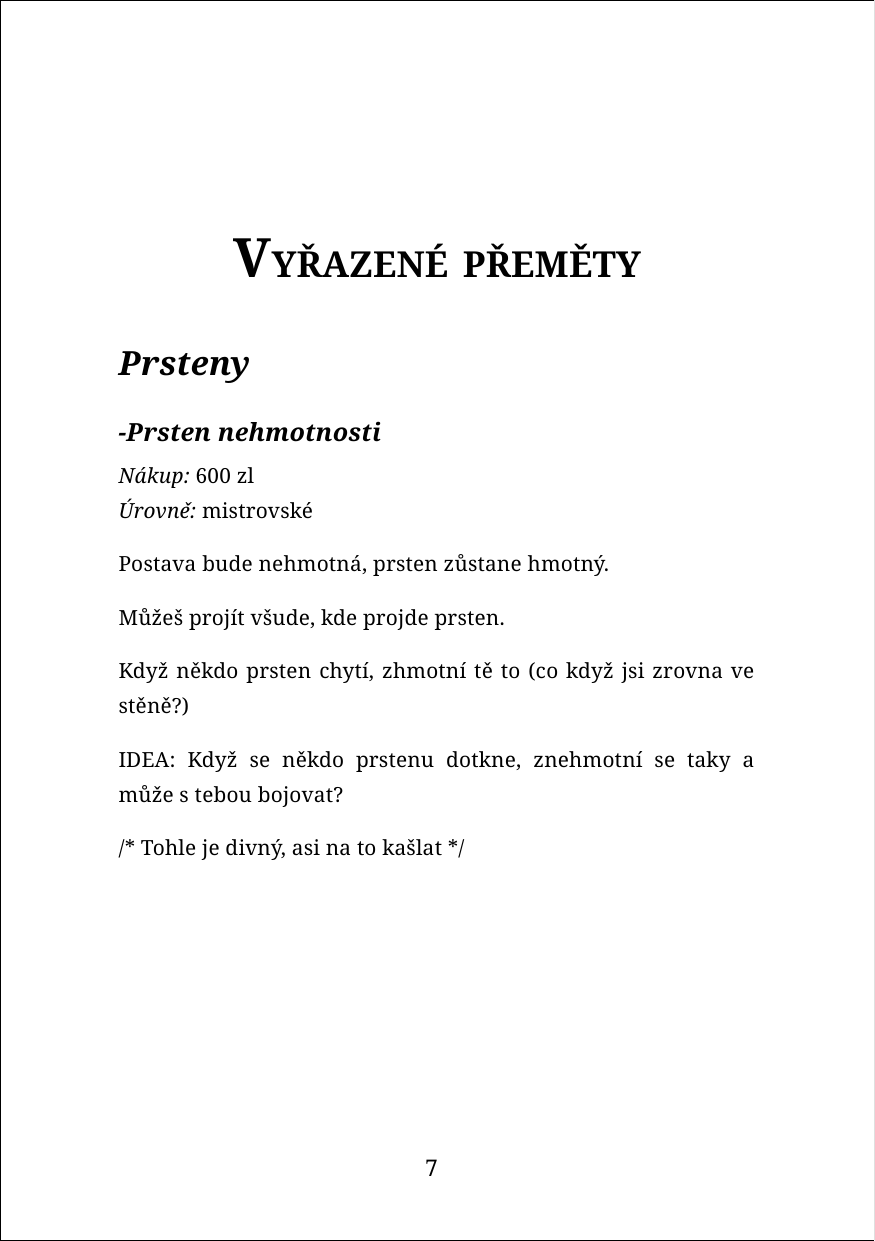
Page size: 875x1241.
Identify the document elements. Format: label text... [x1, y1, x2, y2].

text IDEA: Když se někdo prstenu dotkne, znehmotní se taky a může s tebou bojovat? [118, 745, 756, 809]
subtitle Prsteny [118, 340, 756, 386]
text /* Tohle je divný, asi na to kašlat */ [118, 833, 756, 862]
text Nákup: 600 zl Úrovně: mistrovské [118, 461, 756, 525]
text Postava bude nehmotná, prsten zůstane hmotný. [118, 549, 756, 578]
subtitle -Prsten nehmotnosti [118, 415, 756, 449]
text Můžeš projít všude, kde projde prsten. [118, 603, 756, 631]
text Když někdo prsten chytí, zhmotní tě to (co když jsi zrovna ve stěně?) [118, 656, 756, 720]
subtitle Vyřazené přeměty [118, 219, 756, 293]
